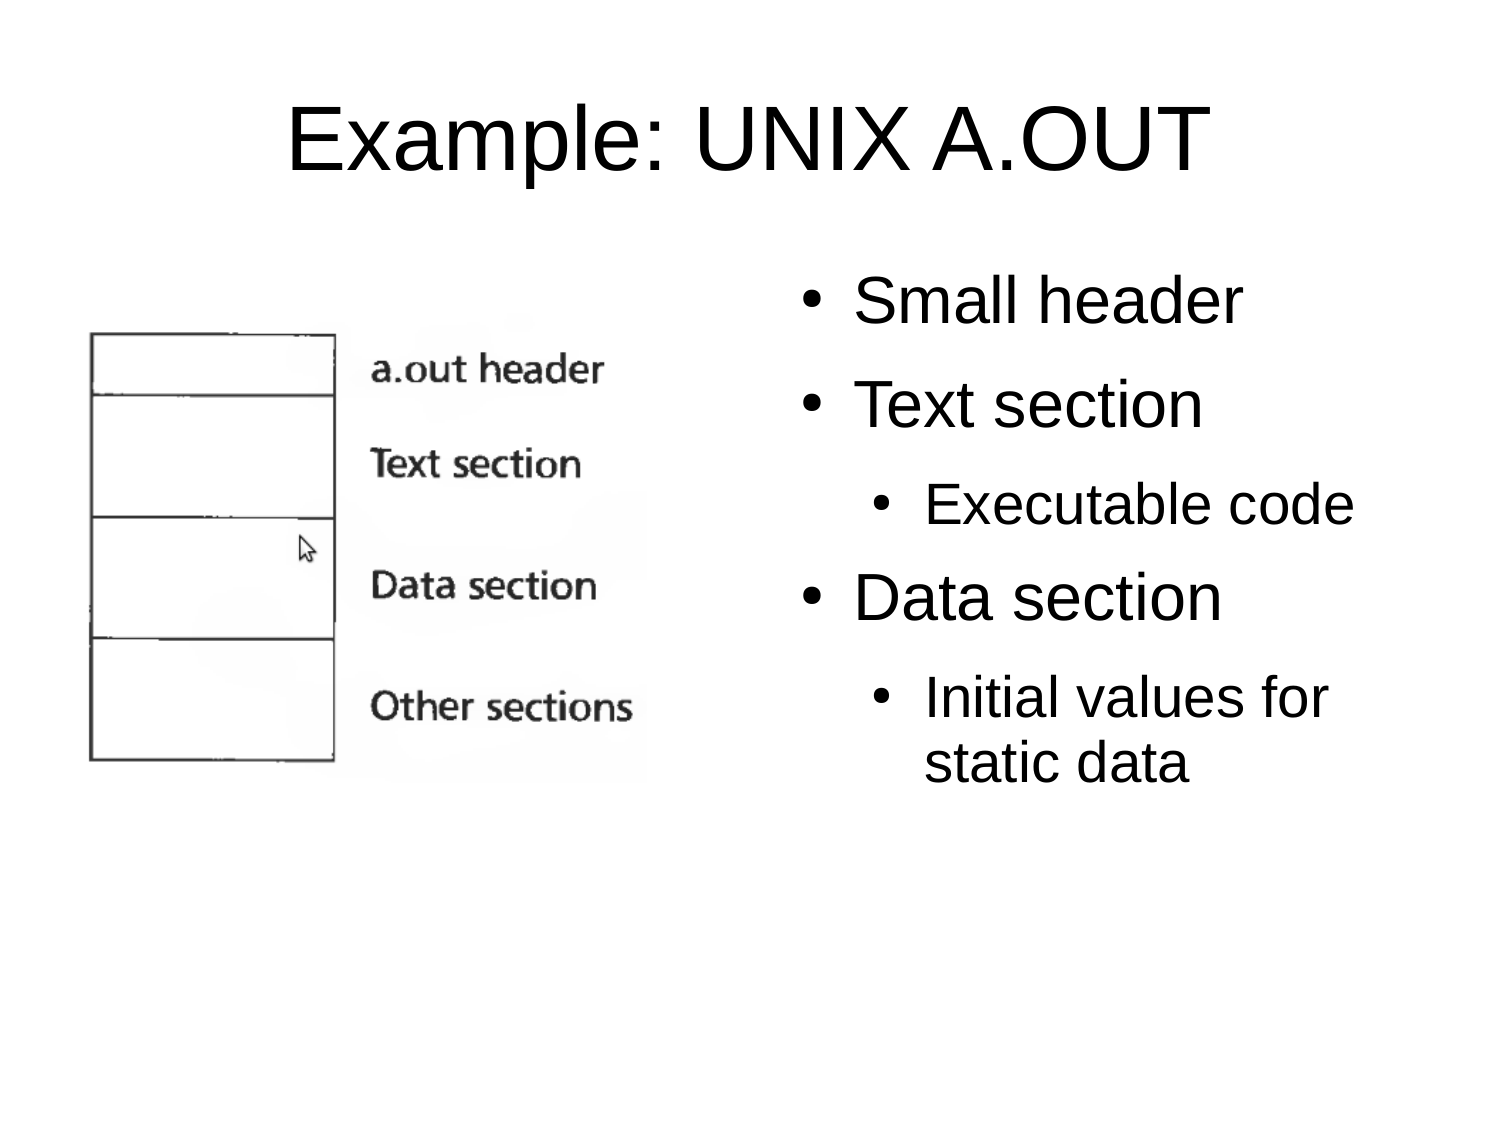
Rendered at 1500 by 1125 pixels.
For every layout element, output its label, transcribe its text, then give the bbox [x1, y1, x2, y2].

list Small header Text section Executable code Data section Initial values for static data [782, 263, 1425, 916]
title Example: UNIX A.OUT [75, 44, 1425, 233]
picture [68, 307, 647, 783]
